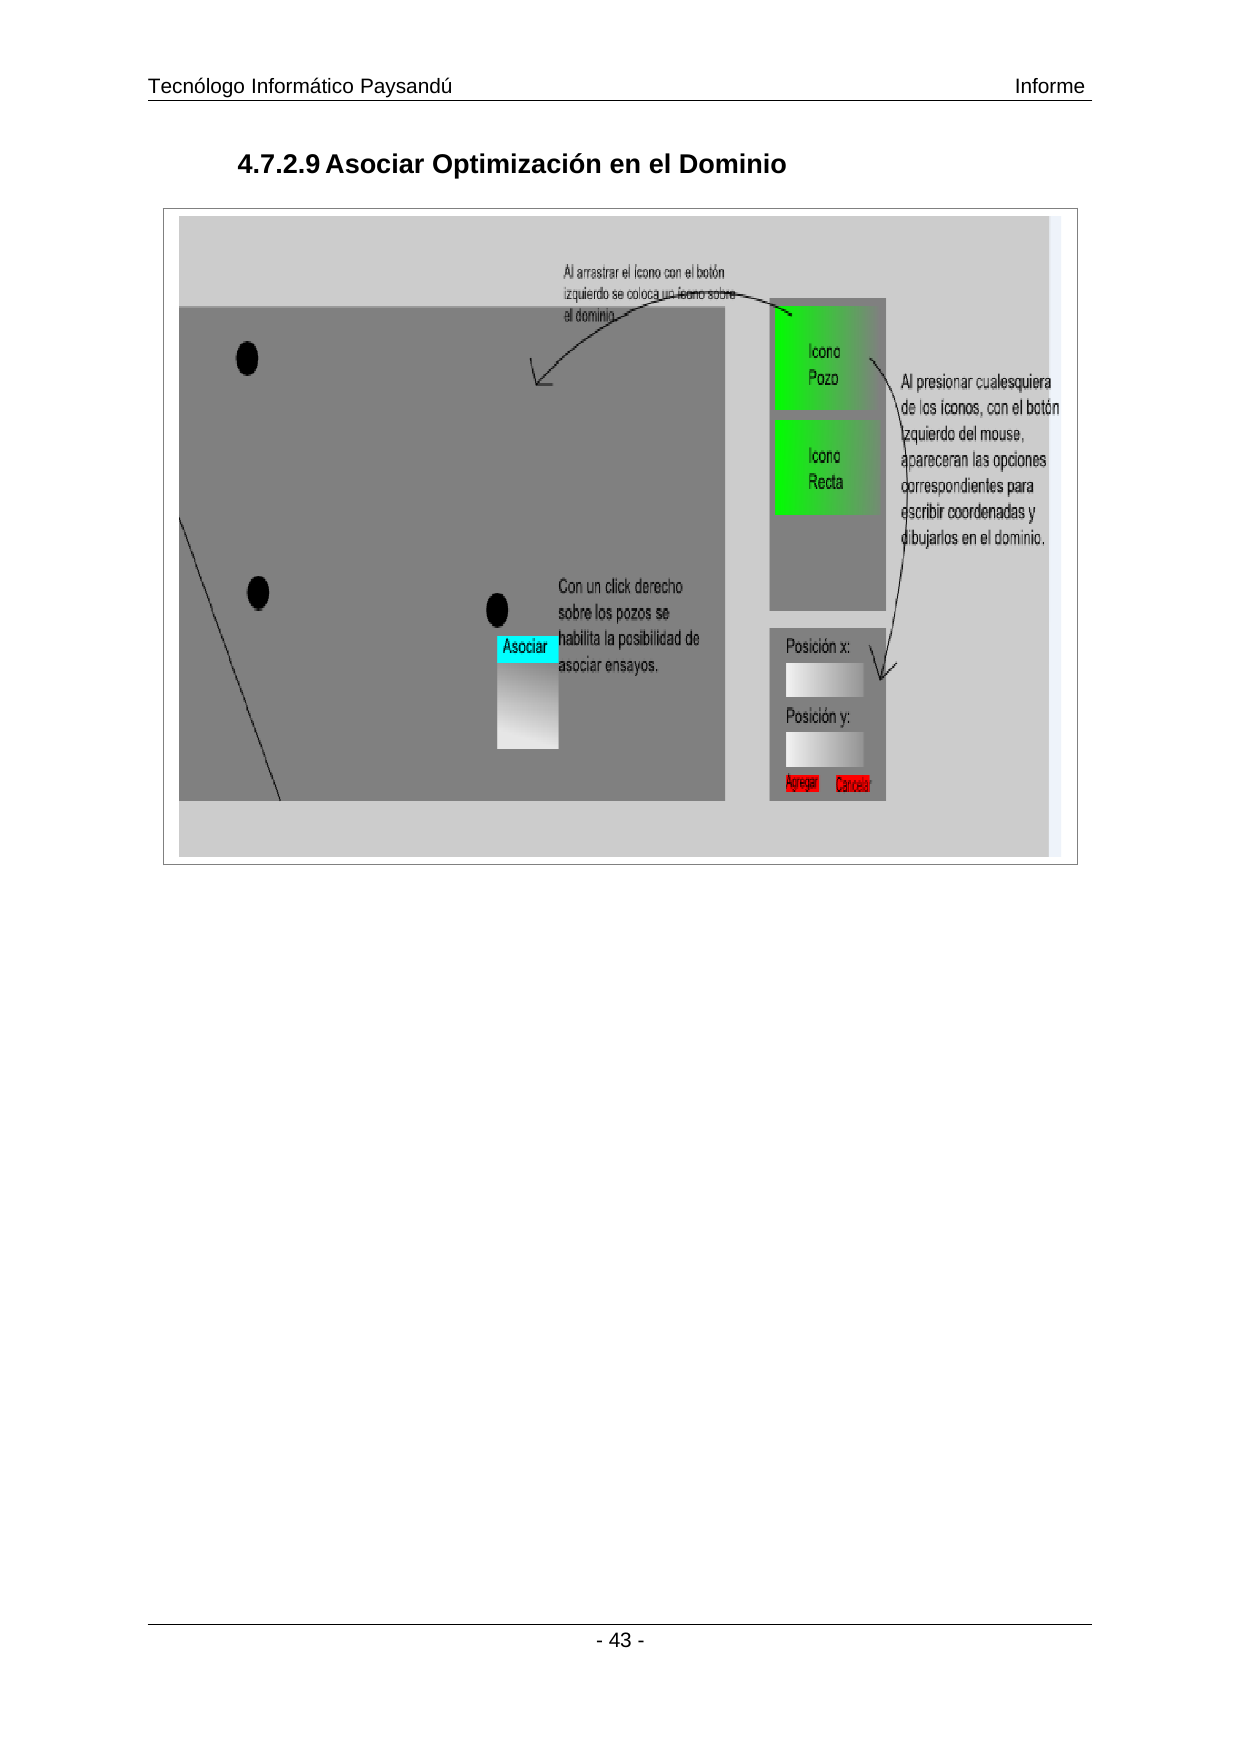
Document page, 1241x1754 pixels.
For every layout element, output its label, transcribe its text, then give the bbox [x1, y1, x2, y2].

subtitle Asociar Optimización en el Dominio [237, 148, 1092, 179]
picture [179, 216, 1062, 857]
